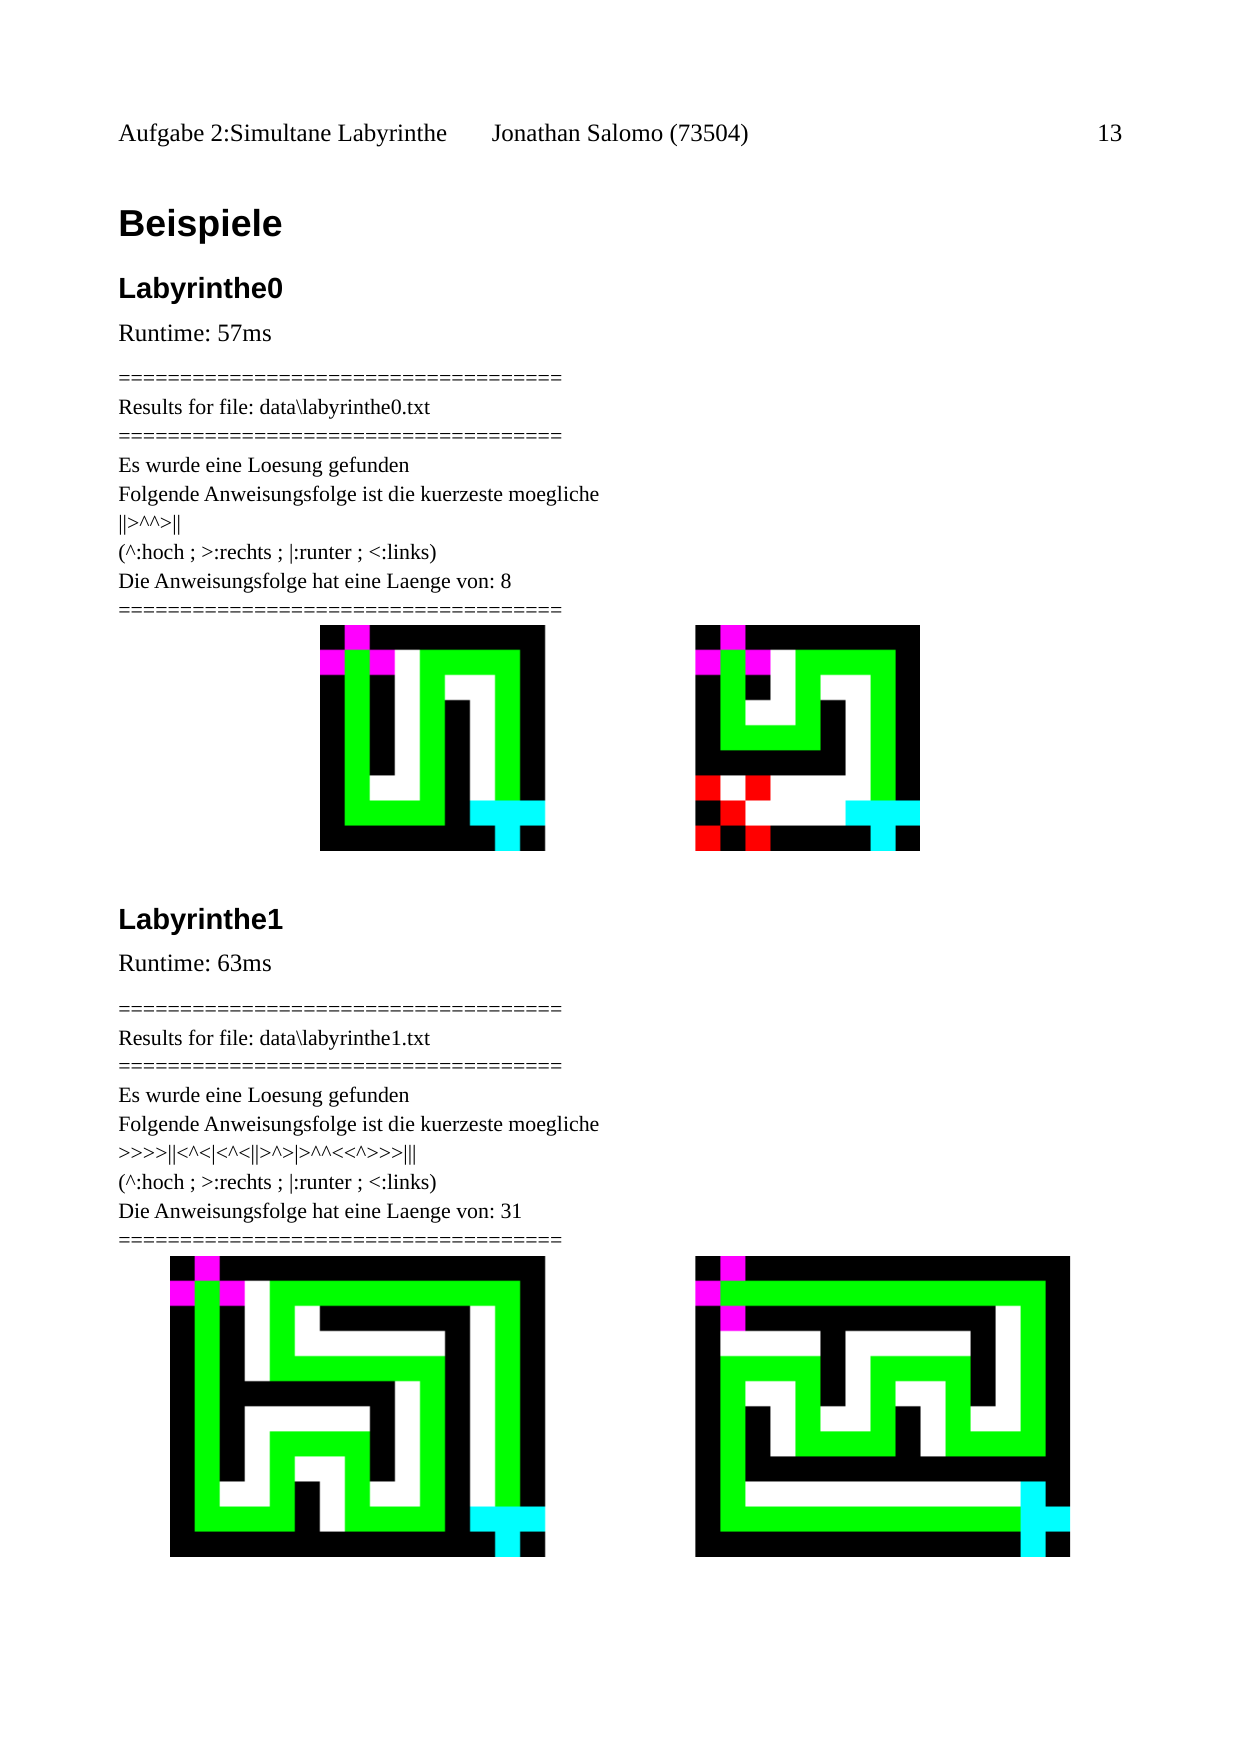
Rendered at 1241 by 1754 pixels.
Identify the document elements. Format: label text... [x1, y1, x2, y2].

text ==================================== [118, 996, 1122, 1021]
text ==================================== [118, 1053, 1122, 1079]
text Es wurde eine Loesung gefunden [118, 1082, 1122, 1108]
subtitle Beispiele [118, 201, 1122, 244]
text Es wurde eine Loesung gefunden [118, 452, 1122, 477]
text ==================================== [118, 423, 1122, 448]
text (^:hoch ; >:rechts ; |:runter ; <:links) [118, 1169, 1122, 1194]
text ||>^^>|| [118, 510, 1122, 535]
text Die Anweisungsfolge hat eine Laenge von: 8 [118, 568, 1122, 593]
text Folgende Anweisungsfolge ist die kuerzeste moegliche [118, 481, 1122, 506]
text ==================================== [118, 597, 1122, 622]
text Die Anweisungsfolge hat eine Laenge von: 31 [118, 1198, 1122, 1223]
subtitle Labyrinthe0 [118, 272, 1122, 305]
picture [170, 1256, 1071, 1557]
text Results for file: data\labyrinthe1.txt [118, 1024, 1122, 1050]
picture [320, 625, 920, 851]
text (^:hoch ; >:rechts ; |:runter ; <:links) [118, 539, 1122, 564]
text >>>>||<^<|<^<||>^>|>^^<<^>>>||| [118, 1140, 1122, 1166]
text Results for file: data\labyrinthe0.txt [118, 394, 1122, 419]
text Runtime: 63ms [118, 948, 1122, 977]
subtitle Labyrinthe1 [118, 902, 1122, 935]
text Folgende Anweisungsfolge ist die kuerzeste moegliche [118, 1111, 1122, 1137]
text Runtime: 57ms [118, 318, 1122, 346]
text ==================================== [118, 1227, 1122, 1252]
text ==================================== [118, 365, 1122, 390]
